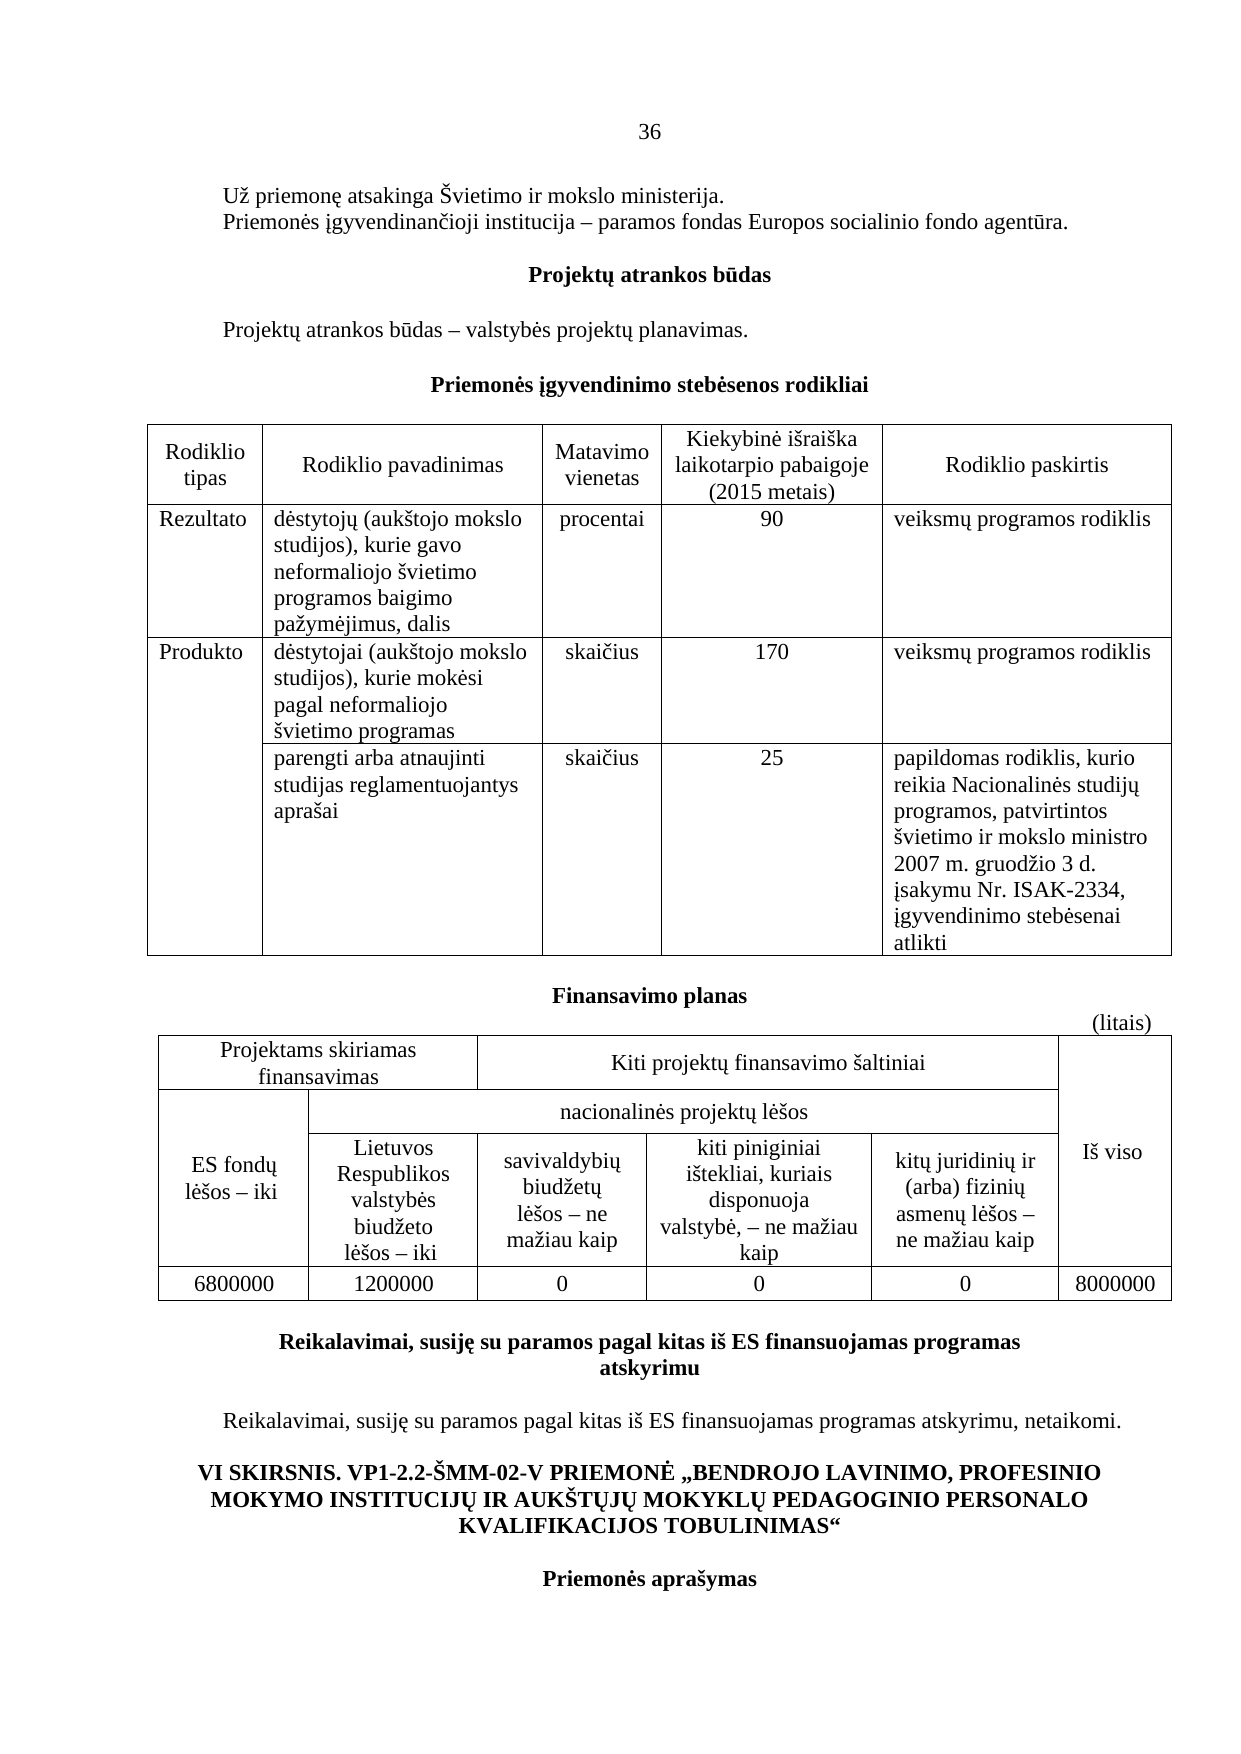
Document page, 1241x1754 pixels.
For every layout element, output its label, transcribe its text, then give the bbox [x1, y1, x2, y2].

table_cell veiksmų programos rodiklis [883, 505, 1171, 637]
table_header Iš viso [1059, 1036, 1171, 1266]
text Priemonės įgyvendinančioji institucija – paramos fondas Europos socialinio fondo agentūra. [148, 208, 1152, 235]
table_cell dėstytojai (aukštojo mokslo studijos), kurie mokėsi pagal neformaliojo švietimo programas [263, 638, 542, 743]
table_cell kiti piniginiai ištekliai, kuriais disponuoja valstybė, – ne mažiau kaip [647, 1134, 871, 1266]
table_header Kiekybinė išraiška laikotarpio pabaigoje (2015 metais) [662, 425, 882, 504]
table_cell veiksmų programos rodiklis [883, 638, 1171, 743]
table_cell 1200000 [309, 1267, 477, 1300]
table_header Rodiklio tipas [148, 425, 262, 504]
table_header Kiti projektų finansavimo šaltiniai [478, 1036, 1058, 1089]
table_cell 0 [478, 1267, 646, 1300]
table_cell nacionalinės projektų lėšos [309, 1090, 1058, 1133]
table_cell skaičius [543, 638, 661, 743]
text Finansavimo planas [148, 983, 1152, 1009]
table_cell 170 [662, 638, 882, 743]
text Priemonės aprašymas [148, 1565, 1152, 1591]
subtitle VI SKIRSNIS. VP1-2.2-ŠMM-02-V PRIEMONĖ „BENDROJO LAVINIMO, PROFESINIO MOKYMO INSTITUCIJŲ IR AUKŠTŲJŲ MOKYKLŲ PEDAGOGINIO PERSONALO KVALIFIKACIJOS TOBULINIMAS“ [148, 1459, 1152, 1538]
table_header Projektams skiriamas finansavimas [159, 1036, 477, 1089]
text Priemonės įgyvendinimo stebėsenos rodikliai [148, 371, 1152, 398]
table_cell savivaldybių biudžetų lėšos – ne mažiau kaip [478, 1134, 646, 1266]
table_cell procentai [543, 505, 661, 637]
table_cell skaičius [543, 744, 661, 955]
text Projektų atrankos būdas [148, 261, 1152, 287]
text Reikalavimai, susiję su paramos pagal kitas iš ES finansuojamas programas atskyrimu [148, 1328, 1152, 1380]
text Reikalavimai, susiję su paramos pagal kitas iš ES finansuojamas programas atskyrimu, netaikomi. [148, 1407, 1152, 1433]
table_cell Produkto [148, 638, 262, 955]
text Už priemonę atsakinga Švietimo ir mokslo ministerija. [148, 182, 1152, 208]
table_cell kitų juridinių ir (arba) fizinių asmenų lėšos – ne mažiau kaip [872, 1134, 1058, 1266]
table_cell 0 [872, 1267, 1058, 1300]
table_header Rodiklio pavadinimas [263, 425, 542, 504]
text (litais) [148, 1009, 1152, 1035]
table_cell ES fondų lėšos – iki [159, 1090, 308, 1266]
table_cell Rezultato [148, 505, 262, 637]
table_header Rodiklio paskirtis [883, 425, 1171, 504]
table_cell dėstytojų (aukštojo mokslo studijos), kurie gavo neformaliojo švietimo programos baigimo pažymėjimus, dalis [263, 505, 542, 637]
table_cell 0 [647, 1267, 871, 1300]
table_cell parengti arba atnaujinti studijas reglamentuojantys aprašai [263, 744, 542, 955]
text Projektų atrankos būdas – valstybės projektų planavimas. [148, 316, 1152, 342]
table_cell 8000000 [1059, 1267, 1171, 1300]
table_header Matavimo vienetas [543, 425, 661, 504]
table_cell Lietuvos Respublikos valstybės biudžeto lėšos – iki [309, 1134, 477, 1266]
table_cell 6800000 [159, 1267, 308, 1300]
table_cell 25 [662, 744, 882, 955]
table_cell papildomas rodiklis, kurio reikia Nacionalinės studijų programos, patvirtintos švietimo ir mokslo ministro 2007 m. gruodžio 3 d. įsakymu Nr. ISAK-2334, įgyvendinimo stebėsenai atlikti [883, 744, 1171, 955]
table_cell 90 [662, 505, 882, 637]
